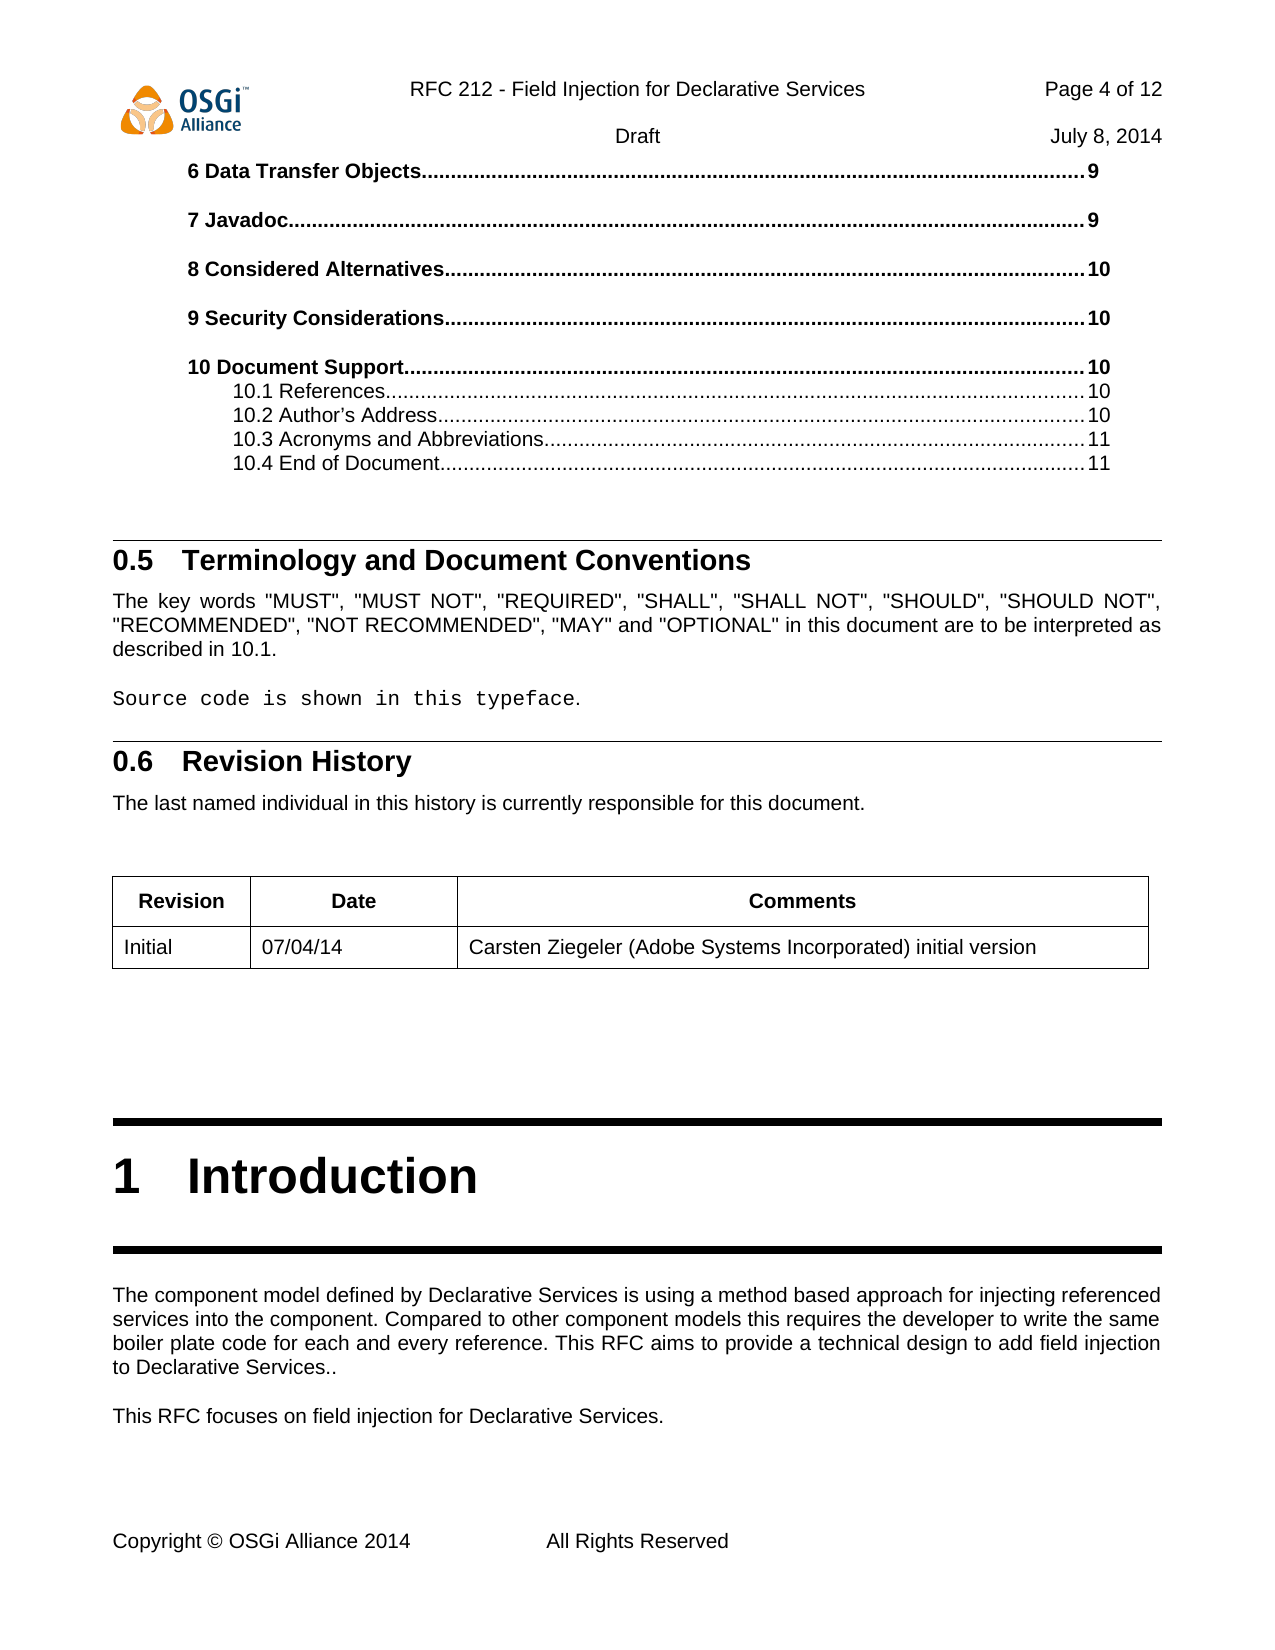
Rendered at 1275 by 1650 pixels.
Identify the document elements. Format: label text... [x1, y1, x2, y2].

table_cell Initial [113, 927, 250, 967]
text 10.4 End of Document 11 [232, 451, 1162, 474]
text The key words "MUST", "MUST NOT", "REQUIRED", "SHALL", "SHALL NOT", "SHOULD", "SHOULD NOT", "RECOMMENDED", "NOT RECOMMENDED", "MAY" and "OPTIONAL" in this document are to be interpreted as described in 1. [112, 589, 1162, 661]
text 9 Security Considerations 10 [187, 306, 1162, 330]
table_header Revision [113, 877, 250, 926]
text This RFC focuses on field injection for Declarative Services. [112, 1404, 1162, 1428]
table_header Date [251, 877, 457, 926]
text Source code is shown in this typeface. [112, 686, 1162, 712]
subtitle Terminology and Document Conventions [112, 541, 1162, 577]
table_header Comments [458, 877, 1148, 926]
text 6 Data Transfer Objects 9 [187, 159, 1162, 183]
text 10.1 References 10 [232, 379, 1162, 403]
text 10 Document Support 10 [187, 355, 1162, 379]
subtitle Revision History [112, 742, 1162, 778]
subtitle Introduction [112, 1119, 1162, 1254]
text 10.3 Acronyms and Abbreviations 11 [232, 427, 1162, 451]
table_cell 04.07.14 [251, 927, 457, 967]
text 8 Considered Alternatives 10 [187, 257, 1162, 281]
text 10.2 Author’s Address 10 [232, 403, 1162, 427]
text The last named individual in this history is currently responsible for this document. [112, 790, 1162, 814]
text 7 Javadoc 9 [187, 208, 1162, 232]
text The component model defined by Declarative Services is using a method based approach for injecting referenced services into the component. Compared to other component models this requires the developer to write the same boiler plate code for each and every reference. This RFC aims to provide a technical design to add field injection to Declarative Services.. [112, 1283, 1162, 1379]
picture [113, 78, 257, 142]
table_cell Carsten Ziegeler (Adobe Systems Incorporated) initial version [458, 927, 1148, 967]
